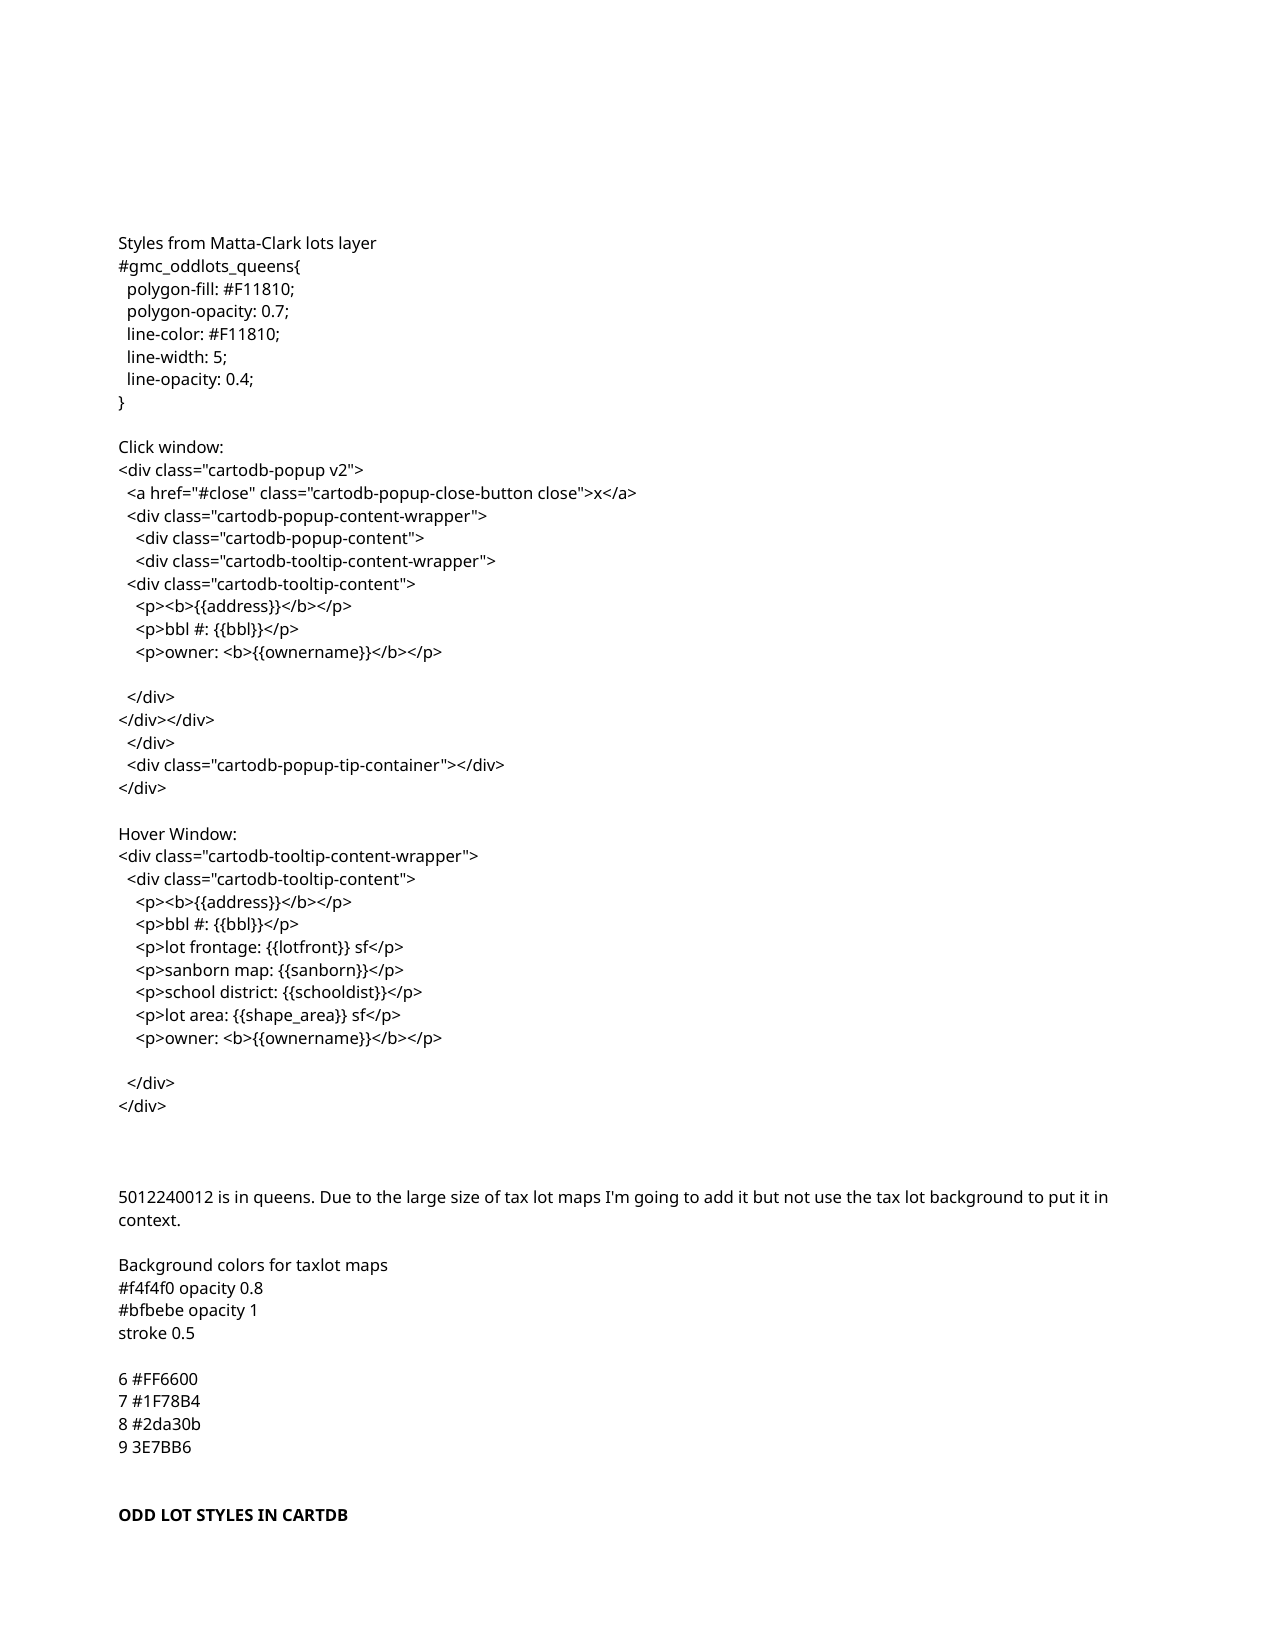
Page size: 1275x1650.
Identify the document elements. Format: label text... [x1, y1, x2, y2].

text polygon-fill: #F11810; [118, 277, 1157, 300]
text </div> [118, 777, 1157, 799]
text ODD LOT STYLES IN CARTDB [118, 1503, 1157, 1526]
text <p>bbl #: {{bbl}}</p> [118, 913, 1157, 936]
text </div> [118, 1072, 1157, 1094]
text <div class="cartodb-tooltip-content-wrapper"> [118, 845, 1157, 867]
text 8 #2da30b [118, 1412, 1157, 1435]
text <p>lot area: {{shape_area}} sf</p> [118, 1004, 1157, 1026]
text <p>school district: {{schooldist}}</p> [118, 981, 1157, 1004]
text <div class="cartodb-tooltip-content"> [118, 572, 1157, 595]
text <p>bbl #: {{bbl}}</p> [118, 618, 1157, 640]
text polygon-opacity: 0.7; [118, 300, 1157, 322]
text #bfbebe opacity 1 [118, 1299, 1157, 1322]
text </div> [118, 1094, 1157, 1117]
text line-color: #F11810; [118, 322, 1157, 345]
text <div class="cartodb-popup-content"> [118, 527, 1157, 549]
text #f4f4f0 opacity 0.8 [118, 1276, 1157, 1299]
text #gmc_oddlots_queens{ [118, 254, 1157, 277]
text <div class="cartodb-tooltip-content-wrapper"> [118, 549, 1157, 572]
text <div class="cartodb-popup-content-wrapper"> [118, 504, 1157, 527]
text <p><b>{{address}}</b></p> [118, 890, 1157, 913]
text <a href="#close" class="cartodb-popup-close-button close">x</a> [118, 481, 1157, 504]
text <div class="cartodb-tooltip-content"> [118, 867, 1157, 890]
text </div> [118, 686, 1157, 708]
text Styles from Matta-Clark lots layer [118, 232, 1157, 254]
text <p>lot frontage: {{lotfront}} sf</p> [118, 936, 1157, 958]
text line-width: 5; [118, 345, 1157, 368]
text Hover Window: [118, 822, 1157, 845]
text } [118, 391, 1157, 413]
text </div></div> [118, 708, 1157, 731]
text 6 #FF6600 [118, 1367, 1157, 1390]
text <p><b>{{address}}</b></p> [118, 595, 1157, 618]
text line-opacity: 0.4; [118, 368, 1157, 391]
text 7 #1F78B4 [118, 1390, 1157, 1412]
text <p>owner: <b>{{ownername}}</b></p> [118, 1026, 1157, 1049]
text stroke 0.5 [118, 1322, 1157, 1344]
text 9 3E7BB6 [118, 1435, 1157, 1458]
text <div class="cartodb-popup-tip-container"></div> [118, 754, 1157, 777]
text <p>owner: <b>{{ownername}}</b></p> [118, 640, 1157, 663]
text Click window: [118, 436, 1157, 459]
text <div class="cartodb-popup v2"> [118, 459, 1157, 481]
text 5012240012 is in queens. Due to the large size of tax lot maps I'm going to add it but not use the tax lot background to put it in context. [118, 1185, 1157, 1231]
text <p>sanborn map: {{sanborn}}</p> [118, 958, 1157, 981]
text </div> [118, 731, 1157, 754]
text Background colors for taxlot maps [118, 1253, 1157, 1276]
